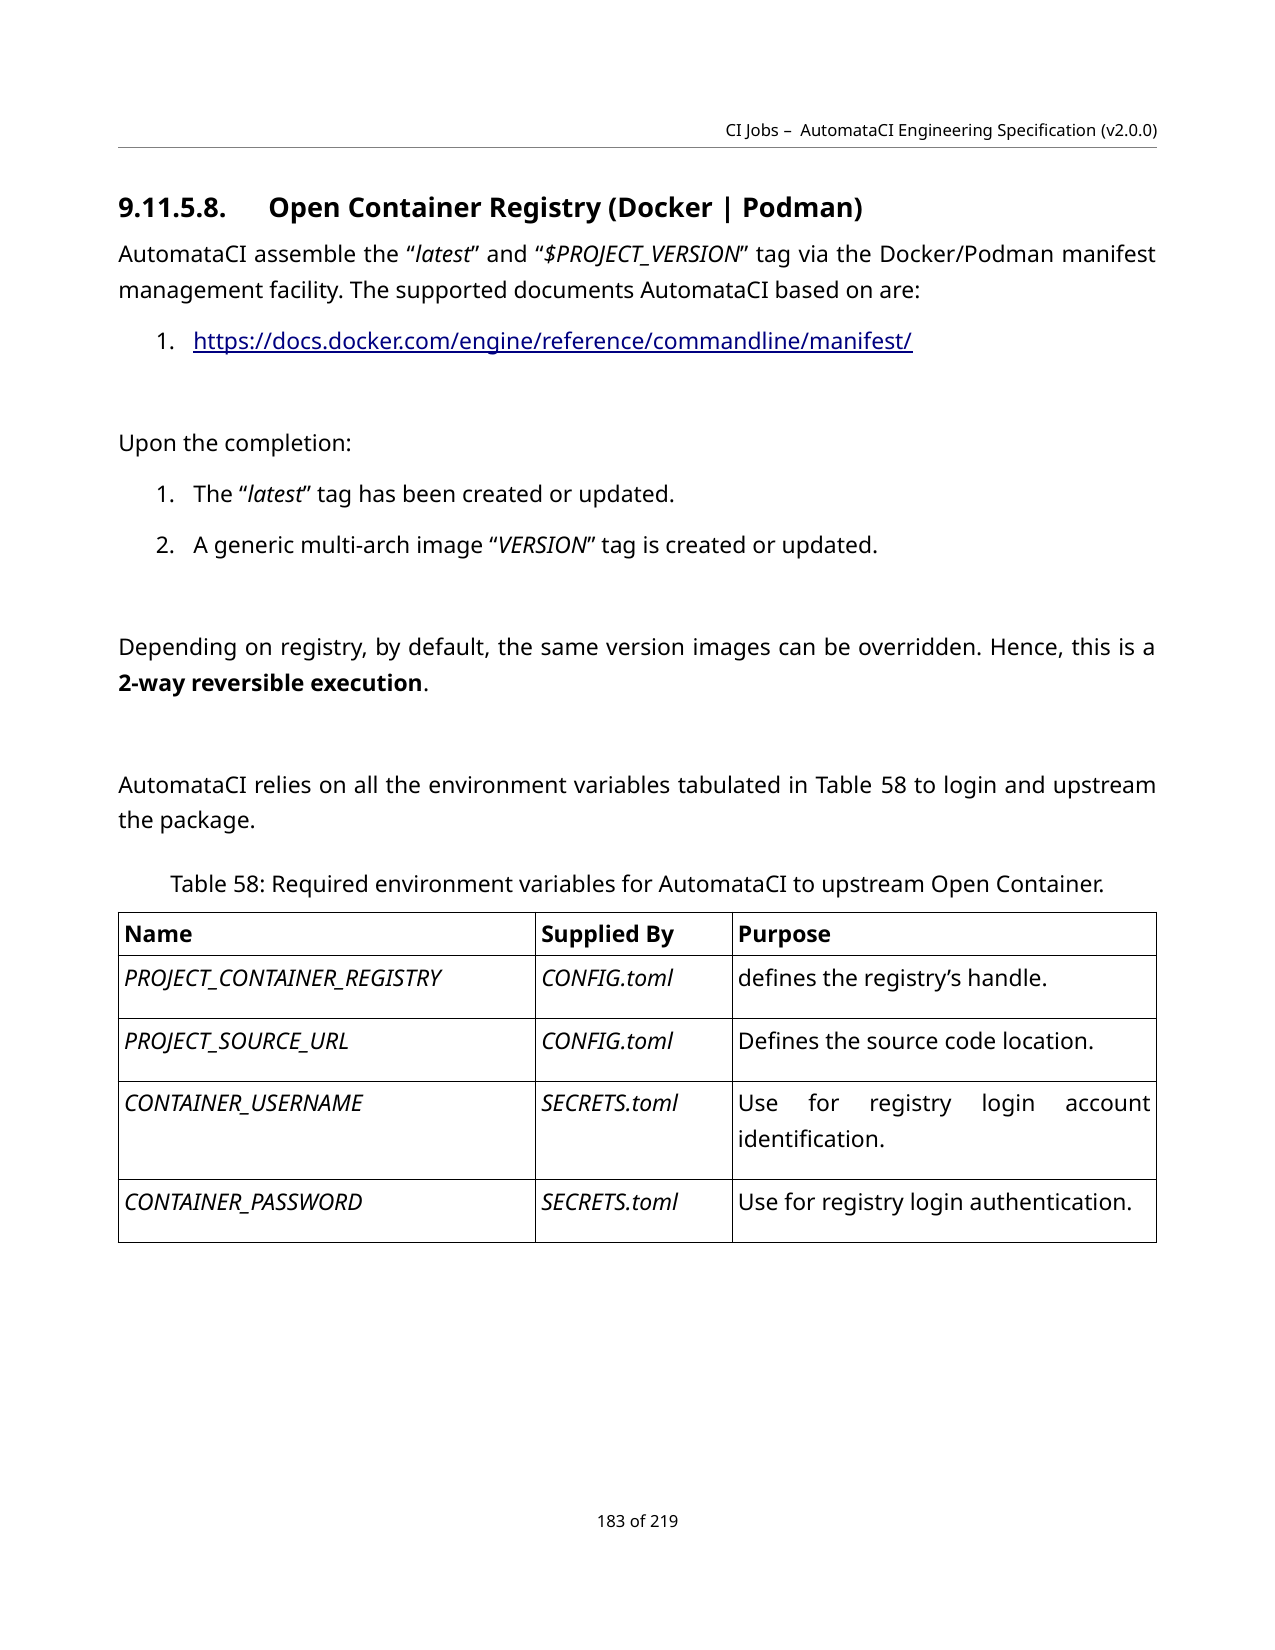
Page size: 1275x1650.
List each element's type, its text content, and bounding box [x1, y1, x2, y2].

text Table 58: Required environment variables for AutomataCI to upstream Open Container. [118, 868, 1157, 899]
text Upon the completion: [118, 427, 1157, 458]
table_header Name [119, 913, 535, 955]
table_cell Use for registry login account identification. [733, 1082, 1156, 1179]
table_cell SECRETS.toml [536, 1082, 732, 1179]
list The “latest” tag has been created or updated. [156, 478, 1157, 509]
table_cell PROJECT_SOURCE_URL [119, 1019, 535, 1081]
text AutomataCI relies on all the environment variables tabulated in Table 58 to login and upstream the package. [118, 768, 1157, 836]
table_cell CONTAINER_PASSWORD [119, 1180, 535, 1242]
table_cell CONTAINER_USERNAME [119, 1082, 535, 1179]
text AutomataCI assemble the “latest” and “$PROJECT_VERSION” tag via the Docker/Podman manifest management facility. The supported documents AutomataCI based on are: [118, 238, 1157, 305]
table_header Supplied By [536, 913, 732, 955]
subtitle Open Container Registry (Docker | Podman) [118, 189, 1157, 226]
table_header Purpose [733, 913, 1156, 955]
table_cell CONFIG.toml [536, 1019, 732, 1081]
list A generic multi-arch image “VERSION” tag is created or updated. [156, 529, 1157, 560]
table_cell PROJECT_CONTAINER_REGISTRY [119, 956, 535, 1018]
table_cell Defines the source code location. [733, 1019, 1156, 1081]
table_cell Use for registry login authentication. [733, 1180, 1156, 1242]
text Depending on registry, by default, the same version images can be overridden. Hence, this is a 2-way reversible execution. [118, 631, 1157, 698]
table_cell CONFIG.toml [536, 956, 732, 1018]
table_cell SECRETS.toml [536, 1180, 732, 1242]
table_cell defines the registry’s handle. [733, 956, 1156, 1018]
list https://docs.docker.com/engine/reference/commandline/manifest/ [156, 325, 1157, 356]
